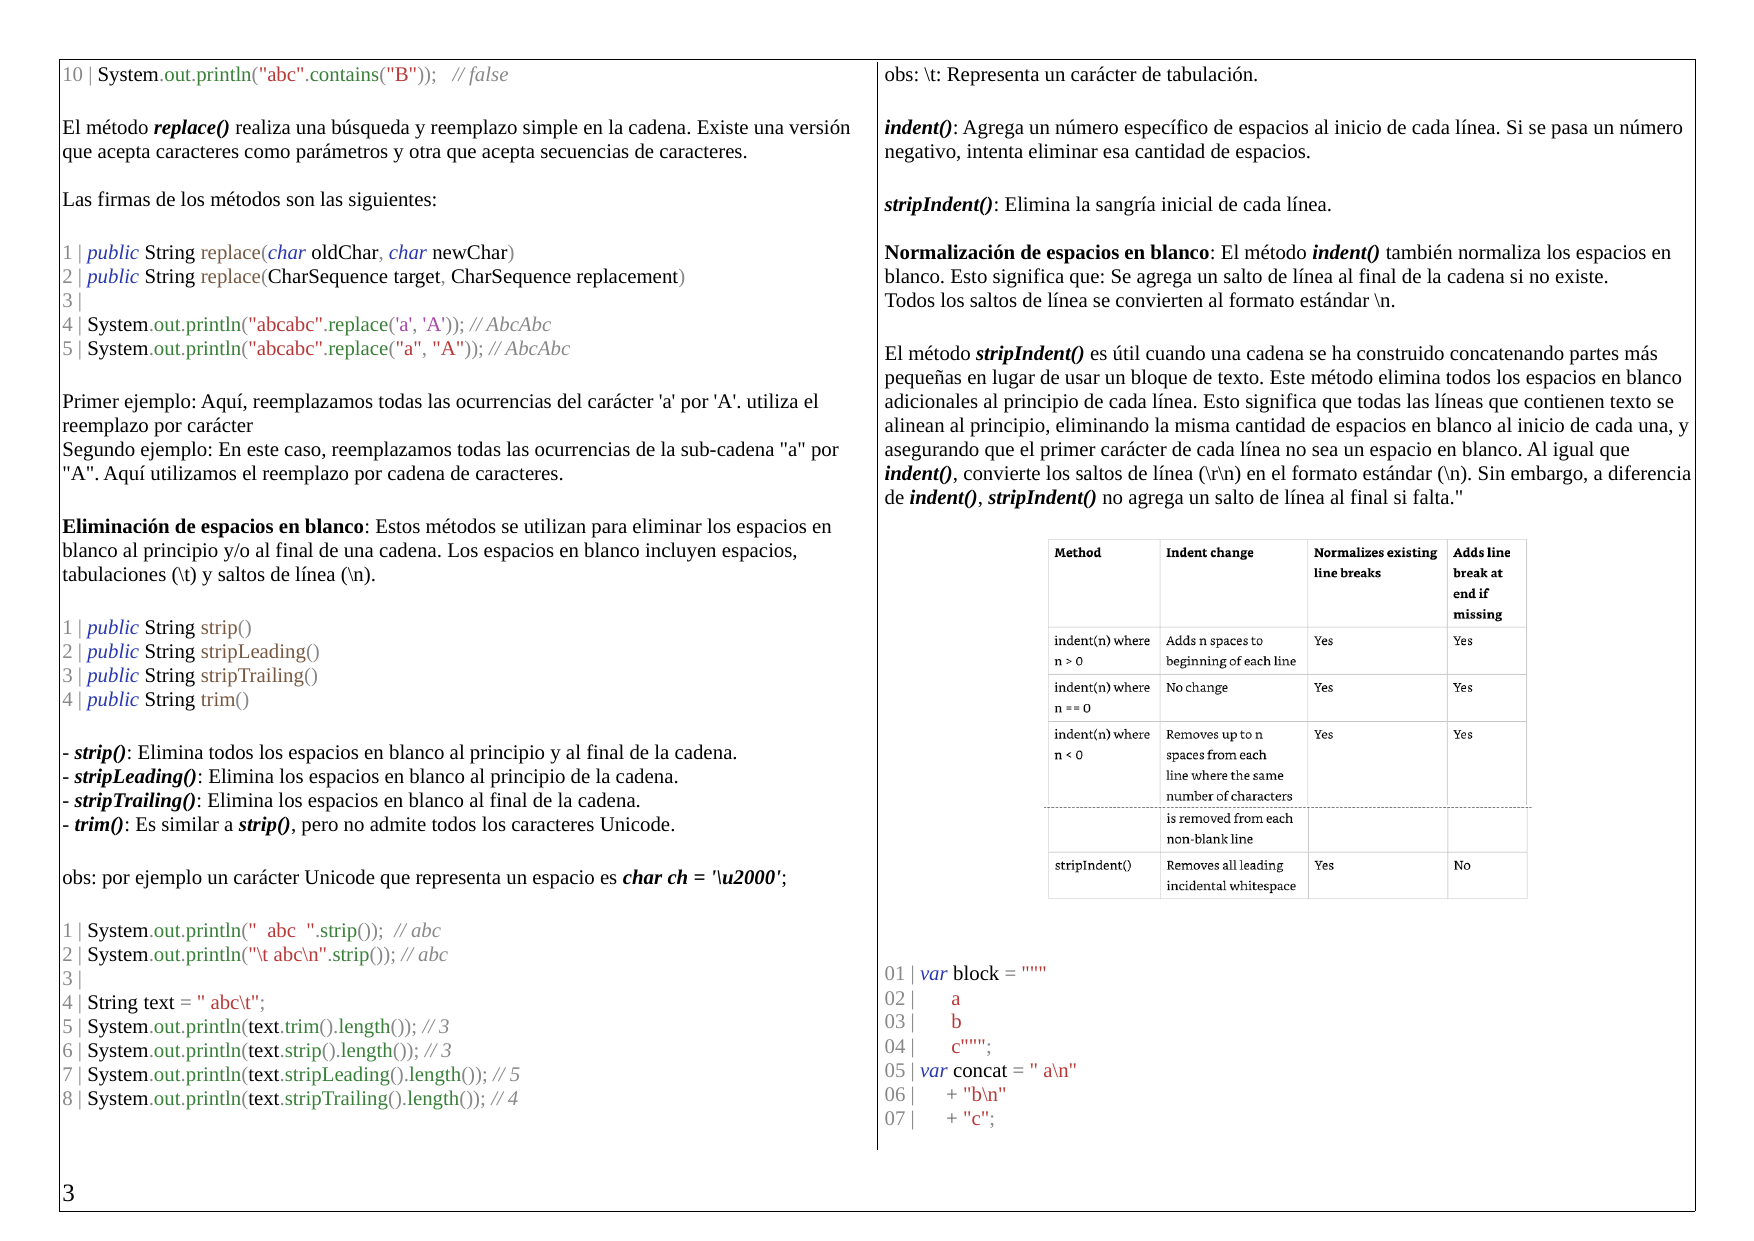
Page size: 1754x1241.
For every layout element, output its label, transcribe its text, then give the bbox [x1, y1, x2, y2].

text - strip(): Elimina todos los espacios en blanco al principio y al final de la cadena. [62, 740, 869, 764]
text 06 | + "b\n" [884, 1082, 1692, 1106]
text Segundo ejemplo: En este caso, reemplazamos todas las ocurrencias de la sub-cadena "a" por "A". Aquí utilizamos el reemplazo por cadena de caracteres. [62, 437, 869, 485]
text indent(): Agrega un número específico de espacios al inicio de cada línea. Si se pasa un número negativo, intenta eliminar esa cantidad de espacios. [884, 115, 1692, 163]
text 3 | [62, 966, 869, 990]
picture [1042, 533, 1534, 909]
text - trim(): Es similar a strip(), pero no admite todos los caracteres Unicode. [62, 812, 869, 836]
text 4 | public String trim() [62, 687, 869, 711]
text 5 | System.out.println(text.trim().length()); // 3 [62, 1014, 869, 1038]
text 02 | a [884, 985, 1692, 1009]
text 4 | String text = " abc\t"; [62, 990, 869, 1014]
text Primer ejemplo: Aquí, reemplazamos todas las ocurrencias del carácter 'a' por 'A'. utiliza el reemplazo por carácter [62, 389, 869, 437]
text 1 | public String strip() [62, 615, 869, 639]
text 2 | public String stripLeading() [62, 639, 869, 663]
text El método stripIndent() es útil cuando una cadena se ha construido concatenando partes más pequeñas en lugar de usar un bloque de texto. Este método elimina todos los espacios en blanco adicionales al principio de cada línea. Esto significa que todas las líneas que contienen texto se alinean al principio, eliminando la misma cantidad de espacios en blanco al inicio de cada una, y asegurando que el primer carácter de cada línea no sea un espacio en blanco. Al igual que indent(), convierte los saltos de línea (\r\n) en el formato estándar (\n). Sin embargo, a diferencia de indent(), stripIndent() no agrega un salto de línea al final si falta." [884, 341, 1692, 509]
text 01 | var block = """ [884, 961, 1692, 985]
text Normalización de espacios en blanco: El método indent() también normaliza los espacios en blanco. Esto significa que: Se agrega un salto de línea al final de la cadena si no existe. [884, 240, 1692, 288]
text 03 | b [884, 1009, 1692, 1033]
text - stripLeading(): Elimina los espacios en blanco al principio de la cadena. [62, 764, 869, 788]
text 2 | public String replace(CharSequence target, CharSequence replacement) [62, 264, 869, 288]
text obs: por ejemplo un carácter Unicode que representa un espacio es char ch = '\u2000'; [62, 865, 869, 889]
text 05 | var concat = " a\n" [884, 1058, 1692, 1082]
text stripIndent(): Elimina la sangría inicial de cada línea. [884, 192, 1692, 216]
text 3 | public String stripTrailing() [62, 663, 869, 687]
text 3 | [62, 288, 869, 312]
text 7 | System.out.println(text.stripLeading().length()); // 5 [62, 1062, 869, 1086]
text 6 | System.out.println(text.strip().length()); // 3 [62, 1038, 869, 1062]
text El método replace() realiza una búsqueda y reemplazo simple en la cadena. Existe una versión que acepta caracteres como parámetros y otra que acepta secuencias de caracteres. [62, 115, 869, 163]
text 10 | System.out.println("abc".contains("B")); // false [62, 62, 869, 86]
text obs: \t: Representa un carácter de tabulación. [884, 62, 1692, 86]
text - stripTrailing(): Elimina los espacios en blanco al final de la cadena. [62, 788, 869, 812]
text 1 | System.out.println(" abc ".strip()); // abc [62, 918, 869, 942]
text 2 | System.out.println("\t abc\n".strip()); // abc [62, 942, 869, 966]
text Todos los saltos de línea se convierten al formato estándar \n. [884, 288, 1692, 312]
text 8 | System.out.println(text.stripTrailing().length()); // 4 [62, 1086, 869, 1110]
text 5 | System.out.println("abcabc".replace("a", "A")); // AbcAbc [62, 336, 869, 360]
text Eliminación de espacios en blanco: Estos métodos se utilizan para eliminar los espacios en blanco al principio y/o al final de una cadena. Los espacios en blanco incluyen espacios, tabulaciones (\t) y saltos de línea (\n). [62, 514, 869, 586]
text 1 | public String replace(char oldChar, char newChar) [62, 240, 869, 264]
text 4 | System.out.println("abcabc".replace('a', 'A')); // AbcAbc [62, 312, 869, 336]
text Las firmas de los métodos son las siguientes: [62, 187, 869, 211]
text 07 | + "c"; [884, 1106, 1692, 1130]
text 04 | c"""; [884, 1033, 1692, 1058]
